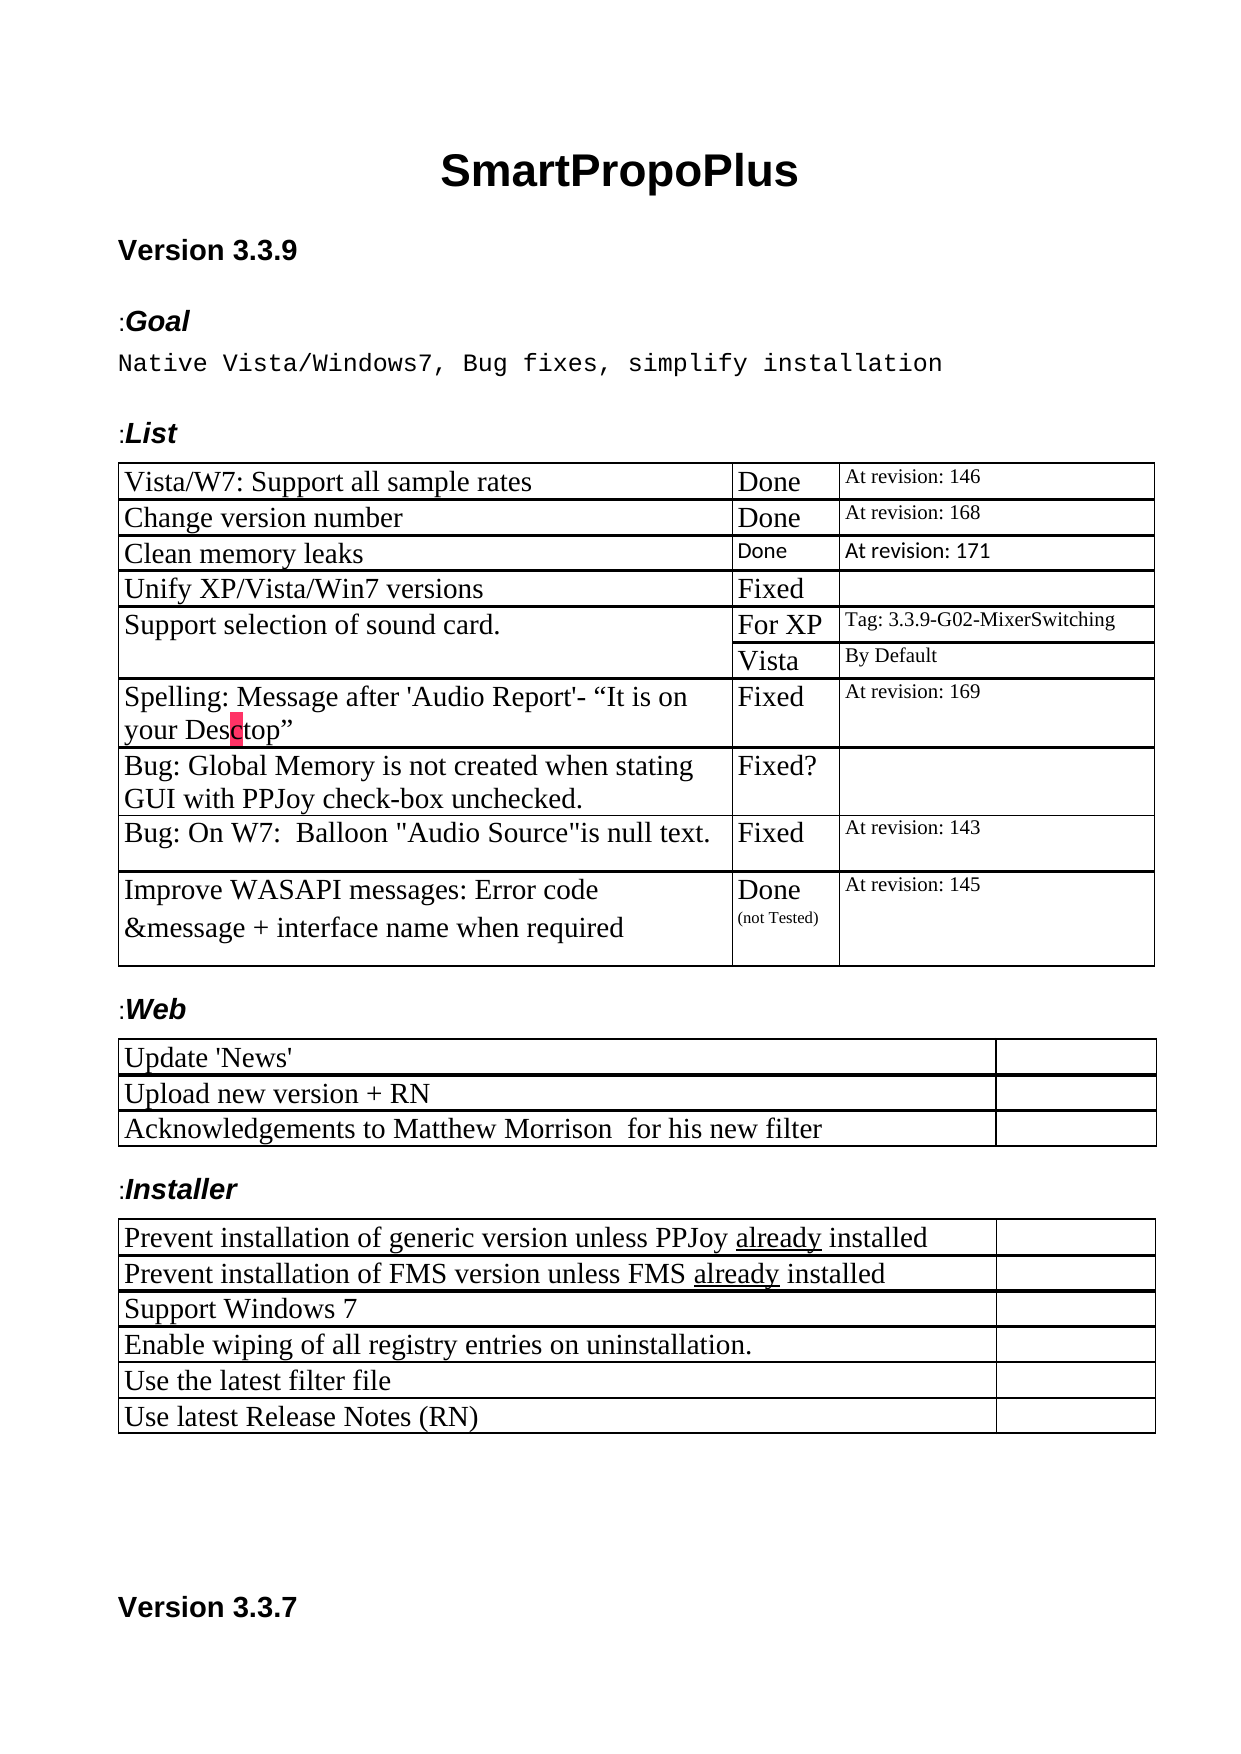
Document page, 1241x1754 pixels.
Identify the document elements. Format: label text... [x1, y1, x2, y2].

text List: [118, 416, 1122, 450]
table_header Prevent installation of generic version unless PPJoy already installed [119, 1220, 996, 1254]
table_cell Change version number [119, 501, 732, 534]
table_cell Improve WASAPI messages: Error code &message + interface name when required [119, 873, 732, 965]
table_cell [997, 1112, 1156, 1145]
table_cell Prevent installation of FMS version unless FMS already installed [119, 1257, 996, 1289]
table_header Update 'News' [119, 1040, 995, 1073]
text Version 3.3.9 [118, 233, 1122, 267]
table_cell [840, 749, 1154, 815]
table_cell Acknowledgements to Matthew Morrison for his new filter [119, 1112, 995, 1145]
table_cell For XP [733, 608, 839, 641]
table_cell Bug: On W7: Balloon "Audio Source"is null text. [119, 816, 732, 870]
table_cell [997, 1293, 1155, 1325]
table_cell Tag: 3.3.9-G02-MixerSwitching [840, 608, 1154, 641]
table_cell Unify XP/Vista/Win7 versions [119, 572, 732, 605]
table_header At revision: 146 [840, 464, 1154, 498]
table_cell Use latest Release Notes (RN) [119, 1399, 996, 1432]
table_cell Use the latest filter file [119, 1363, 996, 1397]
table_cell At revision: 143 [840, 816, 1154, 870]
table_header Done [733, 464, 839, 498]
table_cell [997, 1077, 1156, 1109]
table_cell Clean memory leaks [119, 537, 732, 569]
table_cell Spelling: Message after 'Audio Report'- “It is on your Desctop” [119, 680, 732, 746]
table_cell Vista [733, 644, 839, 677]
table_header [997, 1040, 1156, 1073]
table_cell [997, 1328, 1155, 1361]
table_cell [997, 1399, 1155, 1432]
table_cell [997, 1363, 1155, 1397]
table_cell Done (not Tested) [733, 873, 839, 965]
text Web: [118, 992, 1122, 1025]
table_cell Fixed [733, 816, 839, 870]
text Version 3.3.7 [118, 1590, 1122, 1624]
table_header [997, 1220, 1155, 1254]
table_cell Fixed [733, 572, 839, 605]
text Native Vista/Windows7, Bug fixes, simplify installation [118, 350, 1122, 379]
table_cell [840, 572, 1154, 605]
table_cell Support selection of sound card. [119, 608, 732, 677]
table_cell Enable wiping of all registry entries on uninstallation. [119, 1328, 996, 1361]
table_header Vista/W7: Support all sample rates [119, 464, 732, 498]
table_cell At revision: 169 [840, 680, 1154, 746]
table_cell At revision: 171 [840, 537, 1154, 569]
table_cell Fixed? [733, 749, 839, 815]
table_cell Fixed [733, 680, 839, 746]
table_cell At revision: 145 [840, 873, 1154, 965]
table_cell Upload new version + RN [119, 1077, 995, 1109]
text Installer: [118, 1172, 1122, 1206]
table_cell Support Windows 7 [119, 1293, 996, 1325]
table_cell Done [733, 537, 839, 569]
text Goal: [118, 304, 1122, 338]
table_cell Done [733, 501, 839, 534]
table_cell By Default [840, 644, 1154, 677]
table_cell Bug: Global Memory is not created when stating GUI with PPJoy check-box unchecked. [119, 749, 732, 815]
table_cell At revision: 168 [840, 501, 1154, 534]
text SmartPropoPlus [118, 143, 1122, 196]
table_cell [997, 1257, 1155, 1289]
